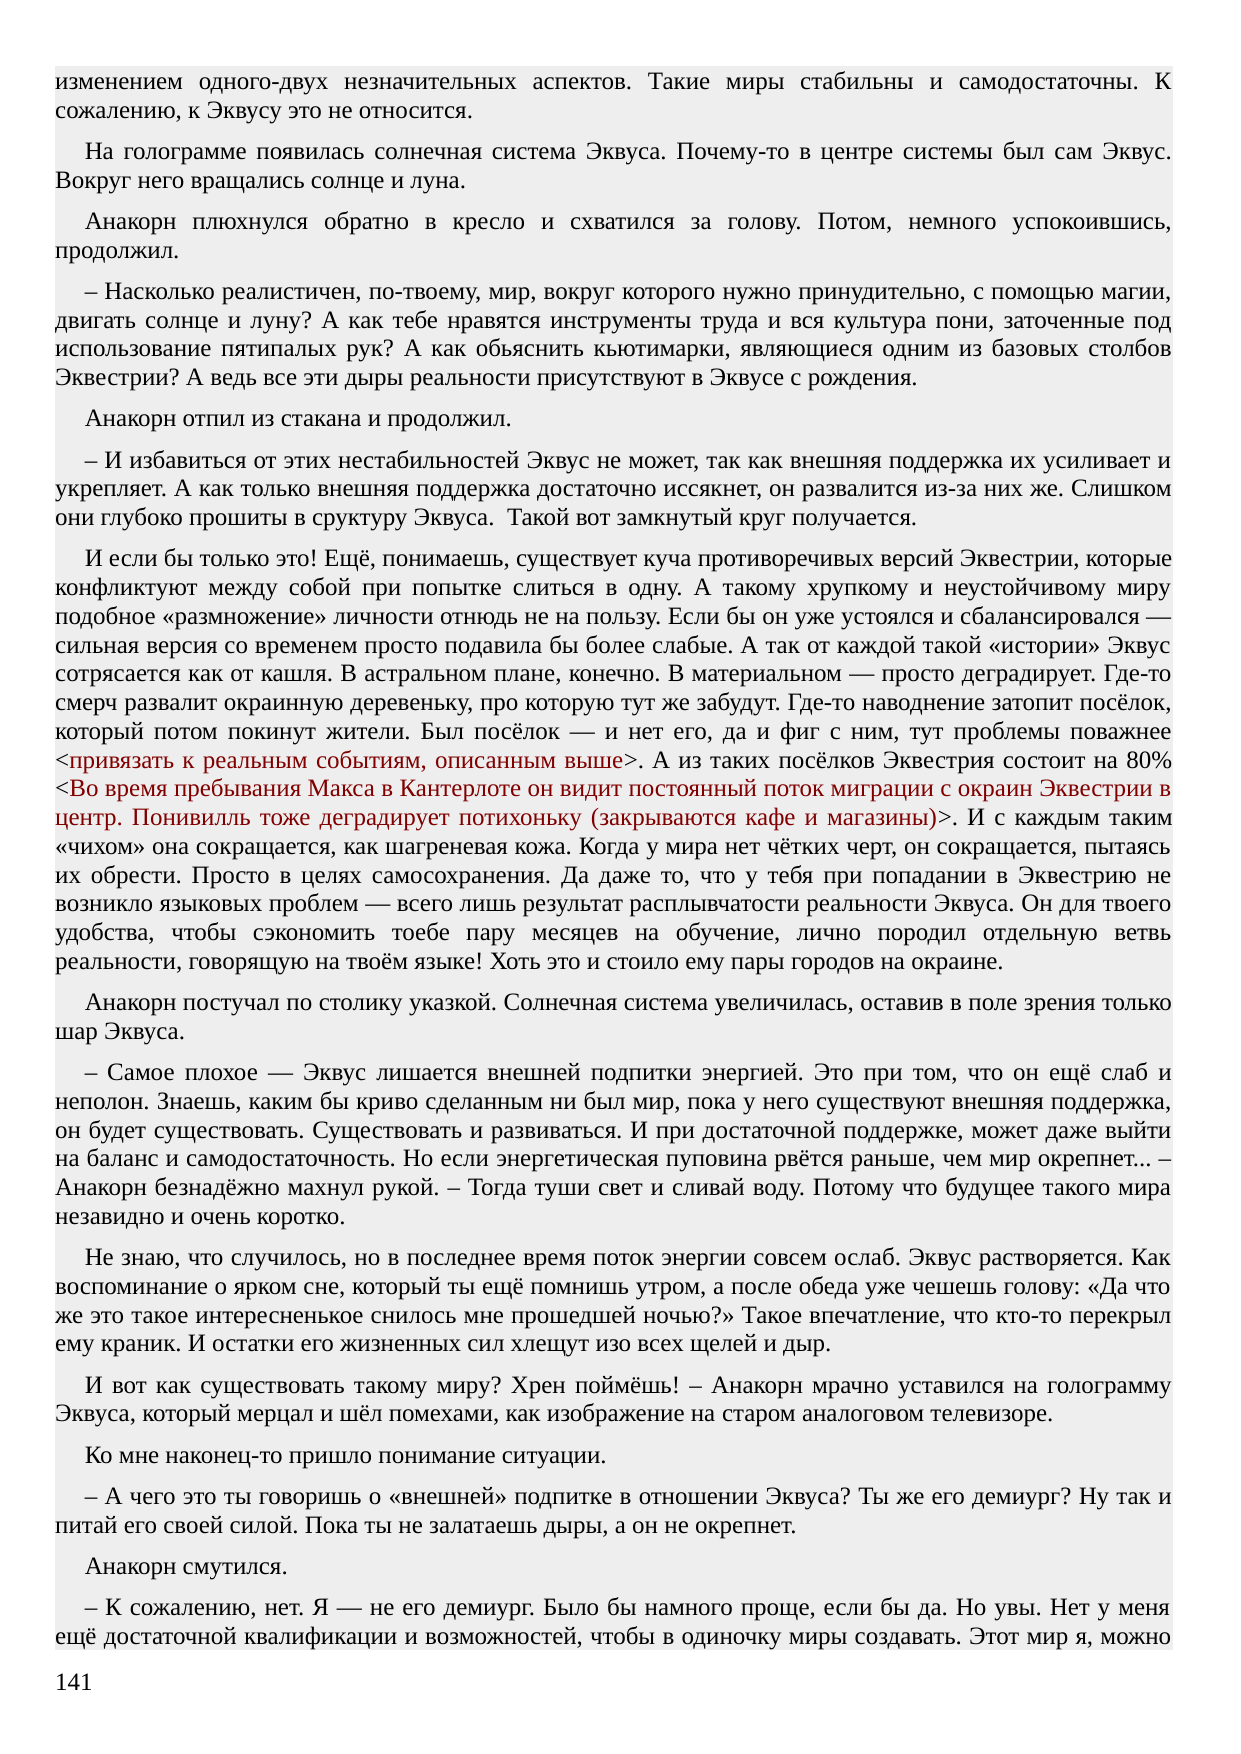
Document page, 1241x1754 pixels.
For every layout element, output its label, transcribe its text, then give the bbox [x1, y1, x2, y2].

text На голограмме появилась солнечная система Эквуса. Почему-то в центре системы был сам Эквус. Вокруг него вращались солнце и луна. [55, 136, 1173, 193]
text Анакорн смутился. [55, 1551, 1173, 1580]
text Анакорн плюхнулся обратно в кресло и схватился за голову. Потом, немного успокоившись, продолжил. [55, 206, 1173, 263]
text Не знаю, что случилось, но в последнее время поток энергии совсем ослаб. Эквус растворяется. Как воспоминание о ярком сне, который ты ещё помнишь утром, а после обеда уже чешешь голову: «Да что же это такое интересненькое снилось мне прошедшей ночью?» Такое впечатление, что кто-то перекрыл ему краник. И остатки его жизненных сил хлещут изо всех щелей и дыр. [55, 1242, 1173, 1357]
text И вот как существовать такому миру? Хрен поймёшь! – Анакорн мрачно уставился на голограмму Эквуса, который мерцал и шёл помехами, как изображение на старом аналоговом телевизоре. [55, 1370, 1173, 1427]
text Анакорн постучал по столику указкой. Солнечная система увеличилась, оставив в поле зрения только шар Эквуса. [55, 987, 1173, 1045]
text И если бы только это! Ещё, понимаешь, существует куча противоречивых версий Эквестрии, которые конфликтуют между собой при попытке слиться в одну. А такому хрупкому и неустойчивому миру подобное «размножение» личности отнюдь не на пользу. Если бы он уже устоялся и сбалансировался — сильная версия со временем просто подавила бы более слабые. А так от каждой такой «истории» Эквус сотрясается как от кашля. В астральном плане, конечно. В материальном — просто деградирует. Где-то смерч развалит окраинную деревеньку, про которую тут же забудут. Где-то наводнение затопит посёлок, который потом покинут жители. Был посёлок — и нет его, да и фиг с ним, тут проблемы поважнее <привязать к реальным событиям, описанным выше>. А из таких посёлков Эквестрия состоит на 80% <Во время пребывания Макса в Кантерлоте он видит постоянный поток миграции с окраин Эквестрии в центр. Понивилль тоже деградирует потихоньку (закрываются кафе и магазины)>. И с каждым таким «чихом» она сокращается, как шагреневая кожа. Когда у мира нет чётких черт, он сокращается, пытаясь их обрести. Просто в целях самосохранения. Да даже то, что у тебя при попадании в Эквестрию не возникло языковых проблем — всего лишь результат расплывчатости реальности Эквуса. Он для твоего удобства, чтобы сэкономить тоебе пару месяцев на обучение, лично породил отдельную ветвь реальности, говорящую на твоём языке! Хоть это и стоило ему пары городов на окраине. [55, 543, 1173, 975]
text – А чего это ты говоришь о «внешней» подпитке в отношении Эквуса? Ты же его демиург? Ну так и питай его своей силой. Пока ты не залатаешь дыры, а он не окрепнет. [55, 1481, 1173, 1538]
text изменением одного-двух незначительных аспектов. Такие миры стабильны и самодостаточны. К сожалению, к Эквусу это не относится. [55, 66, 1173, 123]
text Ко мне наконец-то пришло понимание ситуации. [55, 1440, 1173, 1468]
text – Самое плохое — Эквус лишается внешней подпитки энергией. Это при том, что он ещё слаб и неполон. Знаешь, каким бы криво сделанным ни был мир, пока у него существуют внешняя поддержка, он будет существовать. Существовать и развиваться. И при достаточной поддержке, может даже выйти на баланс и самодостаточность. Но если энергетическая пуповина рвётся раньше, чем мир окрепнет... – Анакорн безнадёжно махнул рукой. – Тогда туши свет и сливай воду. Потому что будущее такого мира незавидно и очень коротко. [55, 1057, 1173, 1230]
text – К сожалению, нет. Я — не его демиург. Было бы намного проще, если бы да. Но увы. Нет у меня ещё достаточной квалификации и возможностей, чтобы в одиночку миры создавать. Этот мир я, можно [55, 1592, 1173, 1650]
text Анакорн отпил из стакана и продолжил. [55, 403, 1173, 432]
text – Насколько реалистичен, по-твоему, мир, вокруг которого нужно принудительно, с помощью магии, двигать солнце и луну? А как тебе нравятся инструменты труда и вся культура пони, заточенные под использование пятипалых рук? А как обьяснить кьютимарки, являющиеся одним из базовых столбов Эквестрии? А ведь все эти дыры реальности присутствуют в Эквусе с рождения. [55, 276, 1173, 391]
text – И избавиться от этих нестабильностей Эквус не может, так как внешняя поддержка их усиливает и укрепляет. А как только внешняя поддержка достаточно иссякнет, он развалится из-за них же. Слишком они глубоко прошиты в сруктуру Эквуса. Такой вот замкнутый круг получается. [55, 445, 1173, 531]
